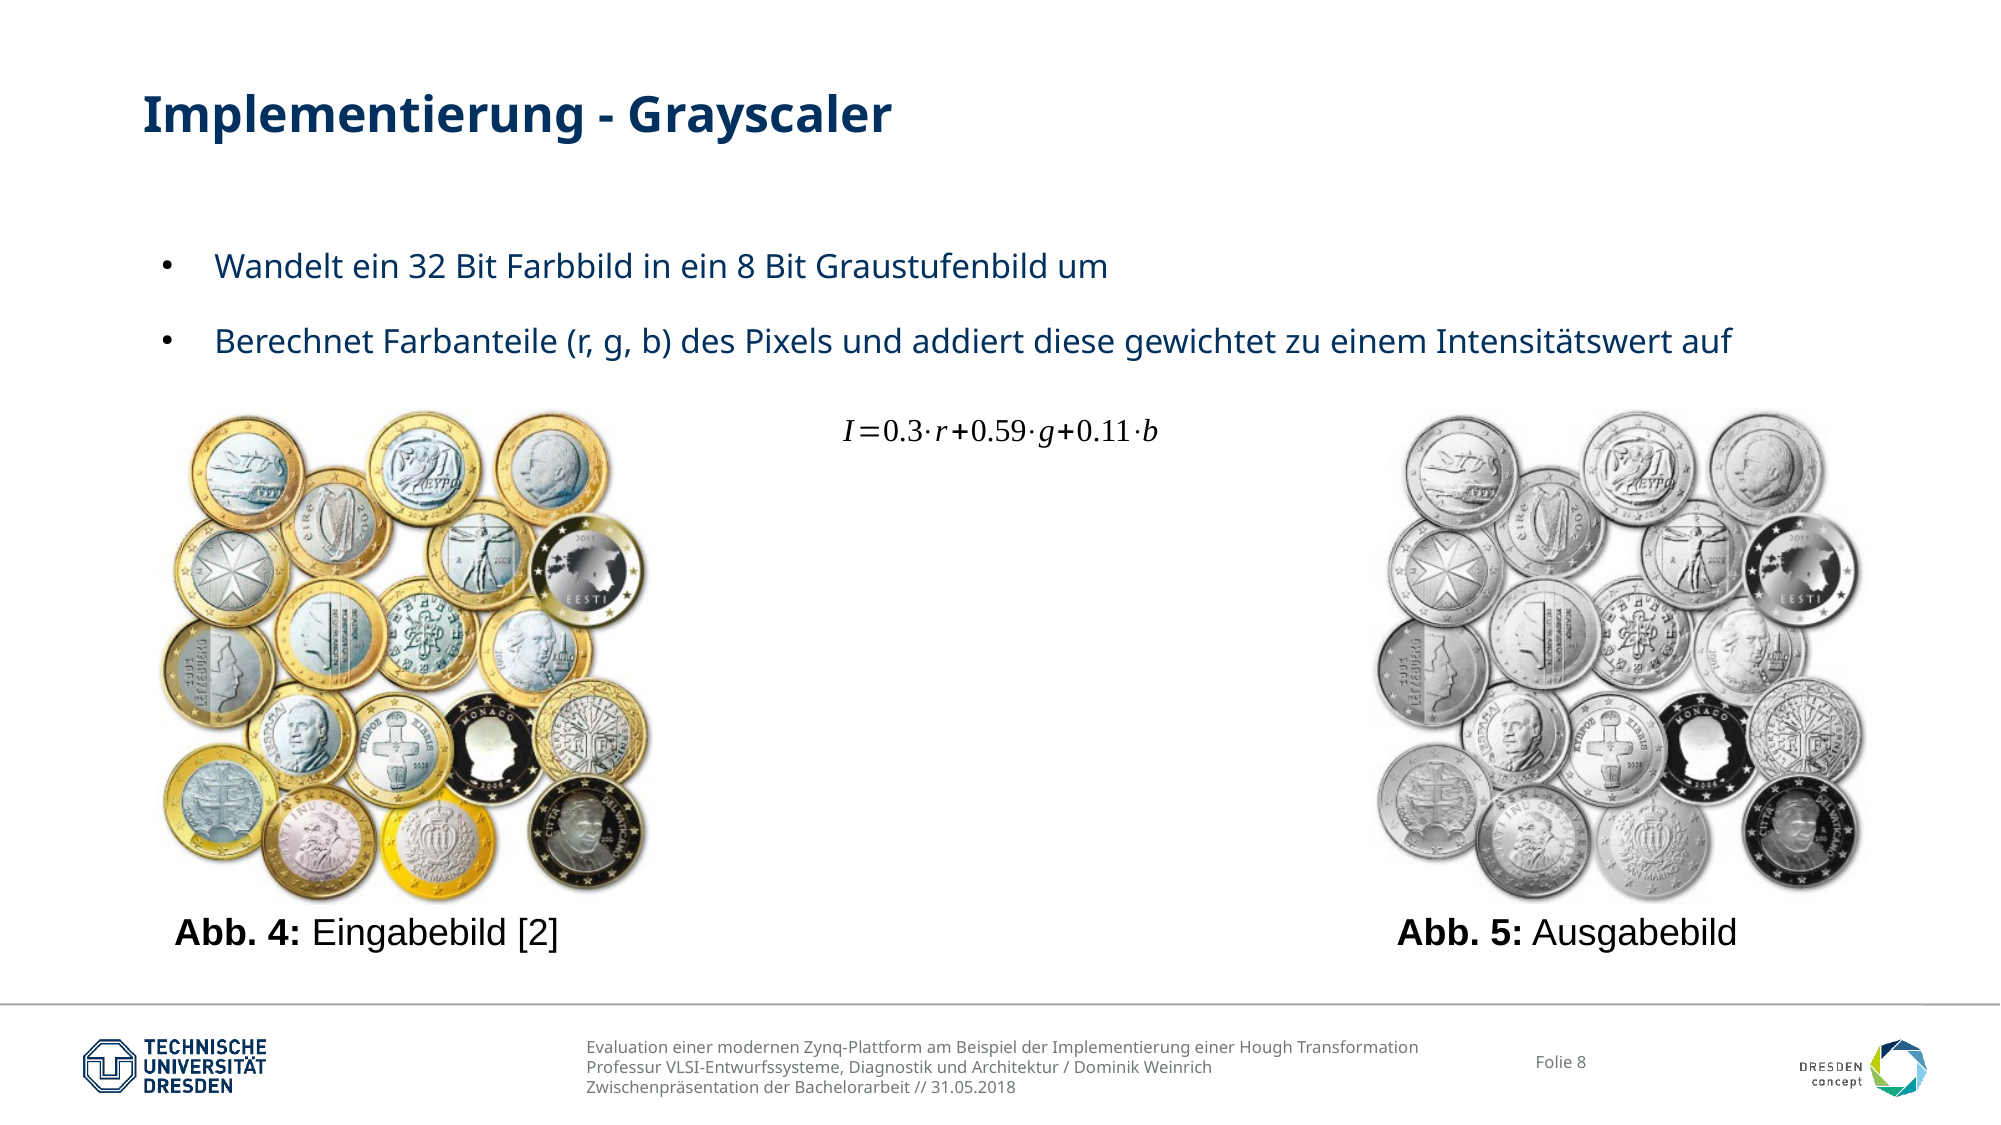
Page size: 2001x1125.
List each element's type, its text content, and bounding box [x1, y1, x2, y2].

title Implementierung - Grayscaler [143, 56, 1880, 169]
picture [83, 1039, 266, 1093]
picture [156, 407, 653, 905]
chart [833, 413, 1167, 449]
picture [1800, 1039, 1927, 1097]
list Wandelt ein 32 Bit Farbbild in ein 8 Bit Graustufenbild um Berechnet Farbanteile (r, g, b) des Pixels und addiert diese gewichtet zu einem Intensitätswert auf [143, 243, 1880, 957]
text_box Abb. 4: Eingabebild [2] [159, 903, 644, 1003]
picture [1370, 407, 1867, 904]
text_box Abb. 5: Ausgabebild [1381, 903, 1867, 1003]
